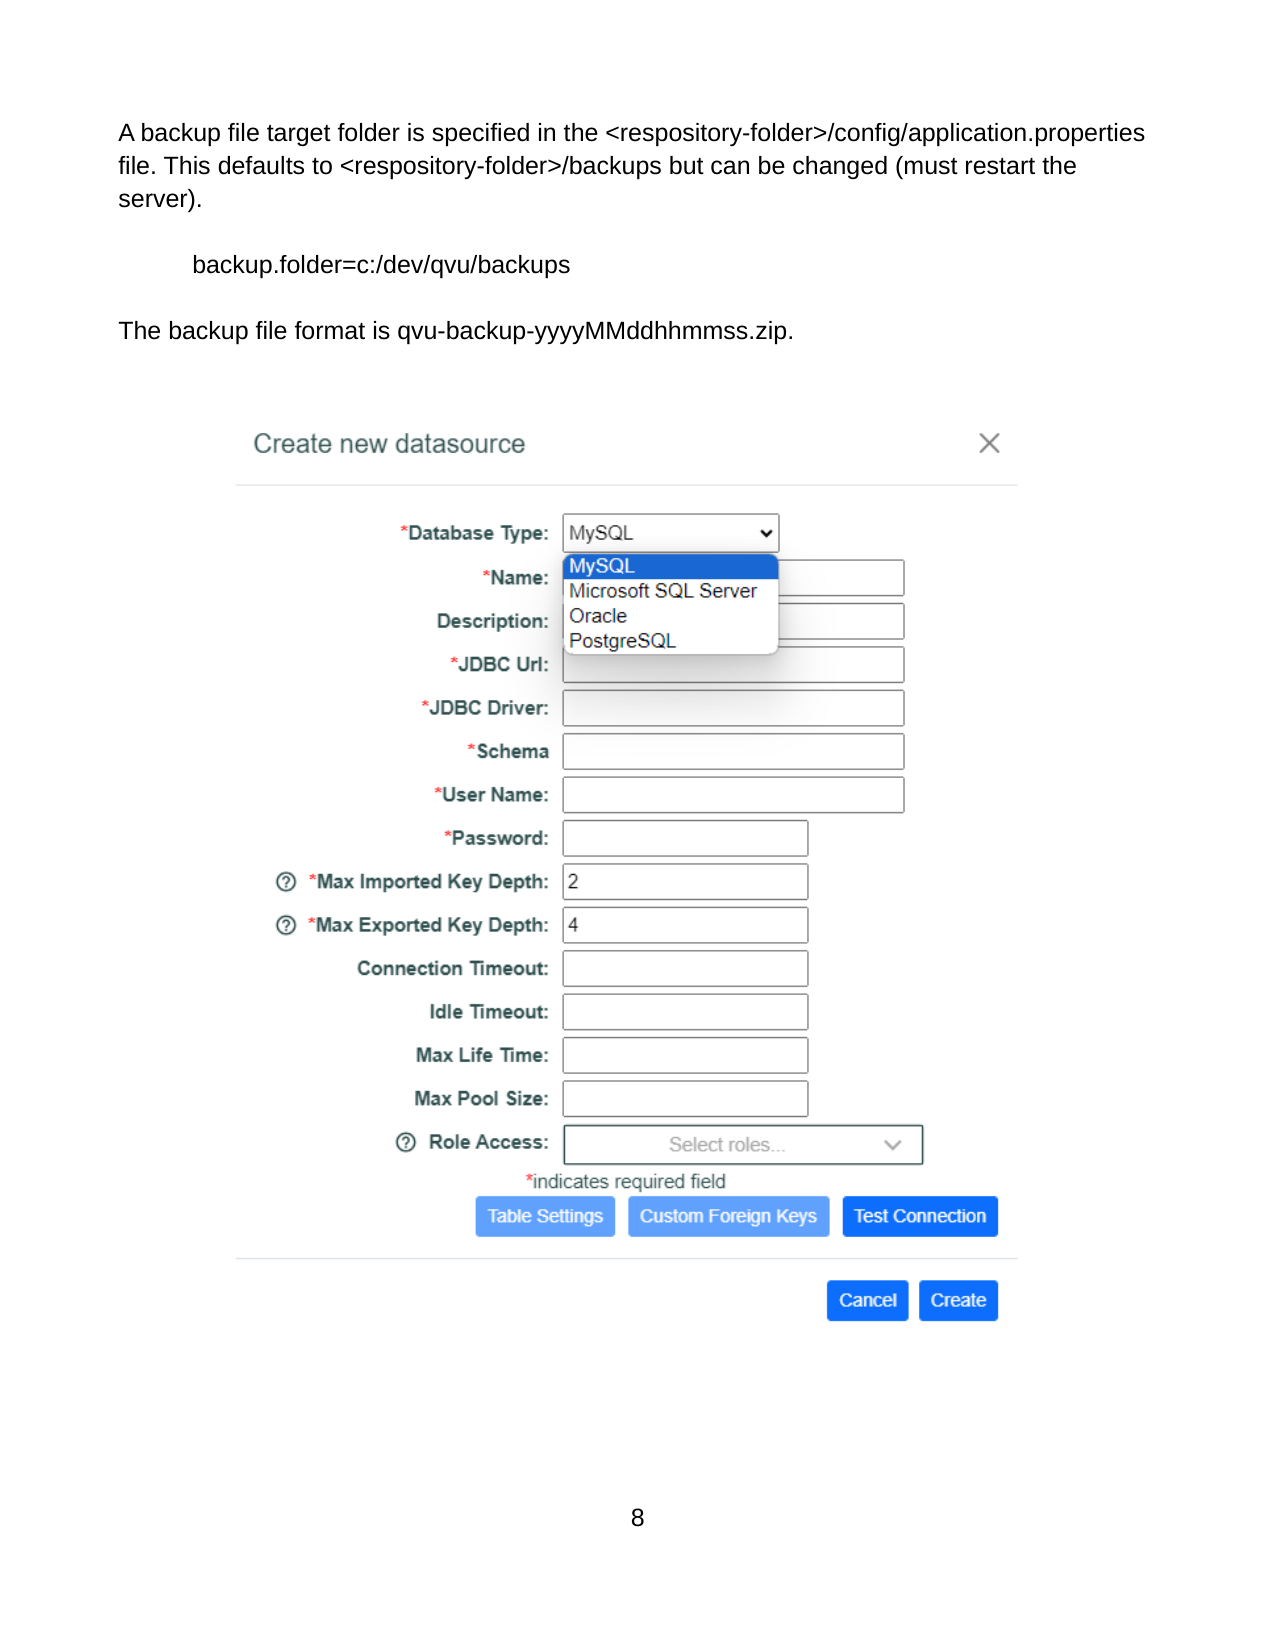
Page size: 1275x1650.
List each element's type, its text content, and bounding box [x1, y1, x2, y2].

text server). [118, 184, 1157, 213]
text The backup file format is qvu-backup-yyyyMMddhhmmss.zip. [118, 316, 1157, 345]
text backup.folder=c:/dev/qvu/backups [118, 250, 1157, 279]
picture [235, 407, 1018, 1337]
text A backup file target folder is specified in the <respository-folder>/config/application.properties file. This defaults to <respository-folder>/backups but can be changed (must restart the [118, 118, 1157, 180]
